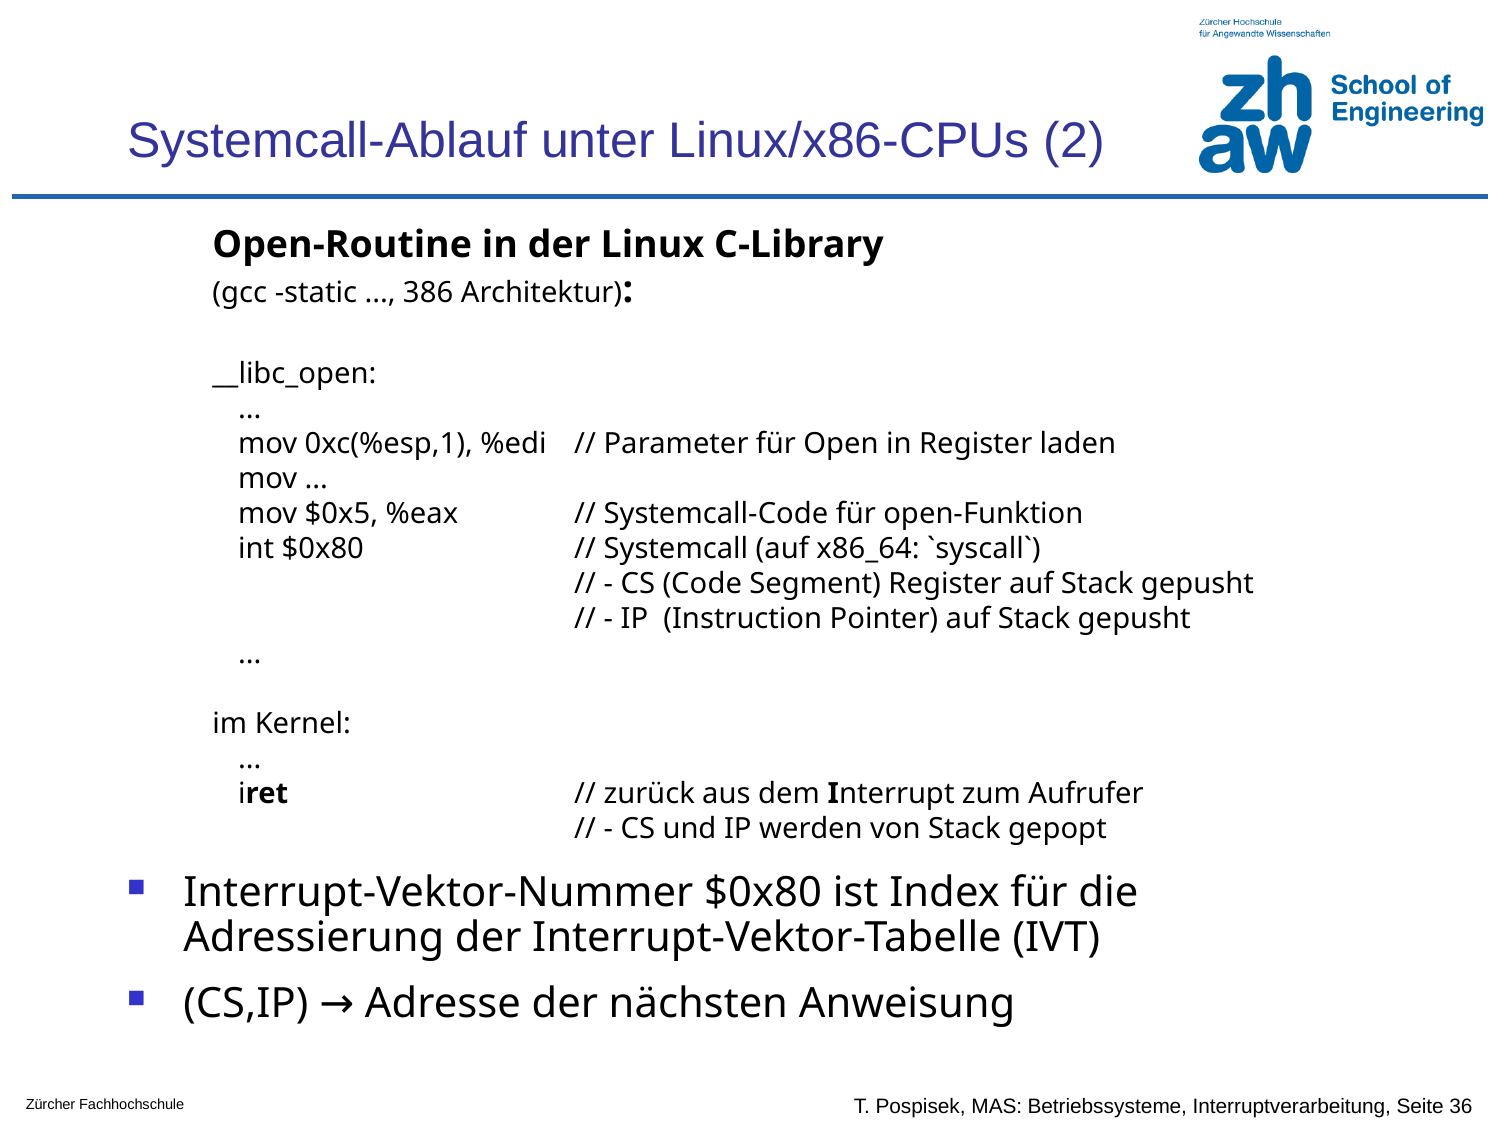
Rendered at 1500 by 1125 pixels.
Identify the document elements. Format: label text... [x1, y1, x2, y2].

text_box Open-Routine in der Linux C-Library (gcc -static ..., 386 Architektur): __libc_open: ... mov 0xc(%esp,1), %edi // Parameter für Open in Register laden mov ... mov $0x5, %eax // Systemcall-Code für open-Funktion int $0x80 // Systemcall (auf x86_64: `syscall`) // - CS (Code Segment) Register auf Stack gepusht // - IP (Instruction Pointer) auf Stack gepusht ... im Kernel: ... iret // zurück aus dem Interrupt zum Aufrufer // - CS und IP werden von Stack gepopt [137, 212, 1363, 863]
picture [1199, 19, 1483, 173]
title Systemcall-Ablauf unter Linux/x86-CPUs (2) [112, 66, 1391, 175]
text_box Interrupt-Vektor-Nummer $0x80 ist Index für die Adressierung der Interrupt-Vektor-Tabelle (IVT) (CS,IP) → Adresse der nächsten Anweisung [112, 863, 1388, 1014]
